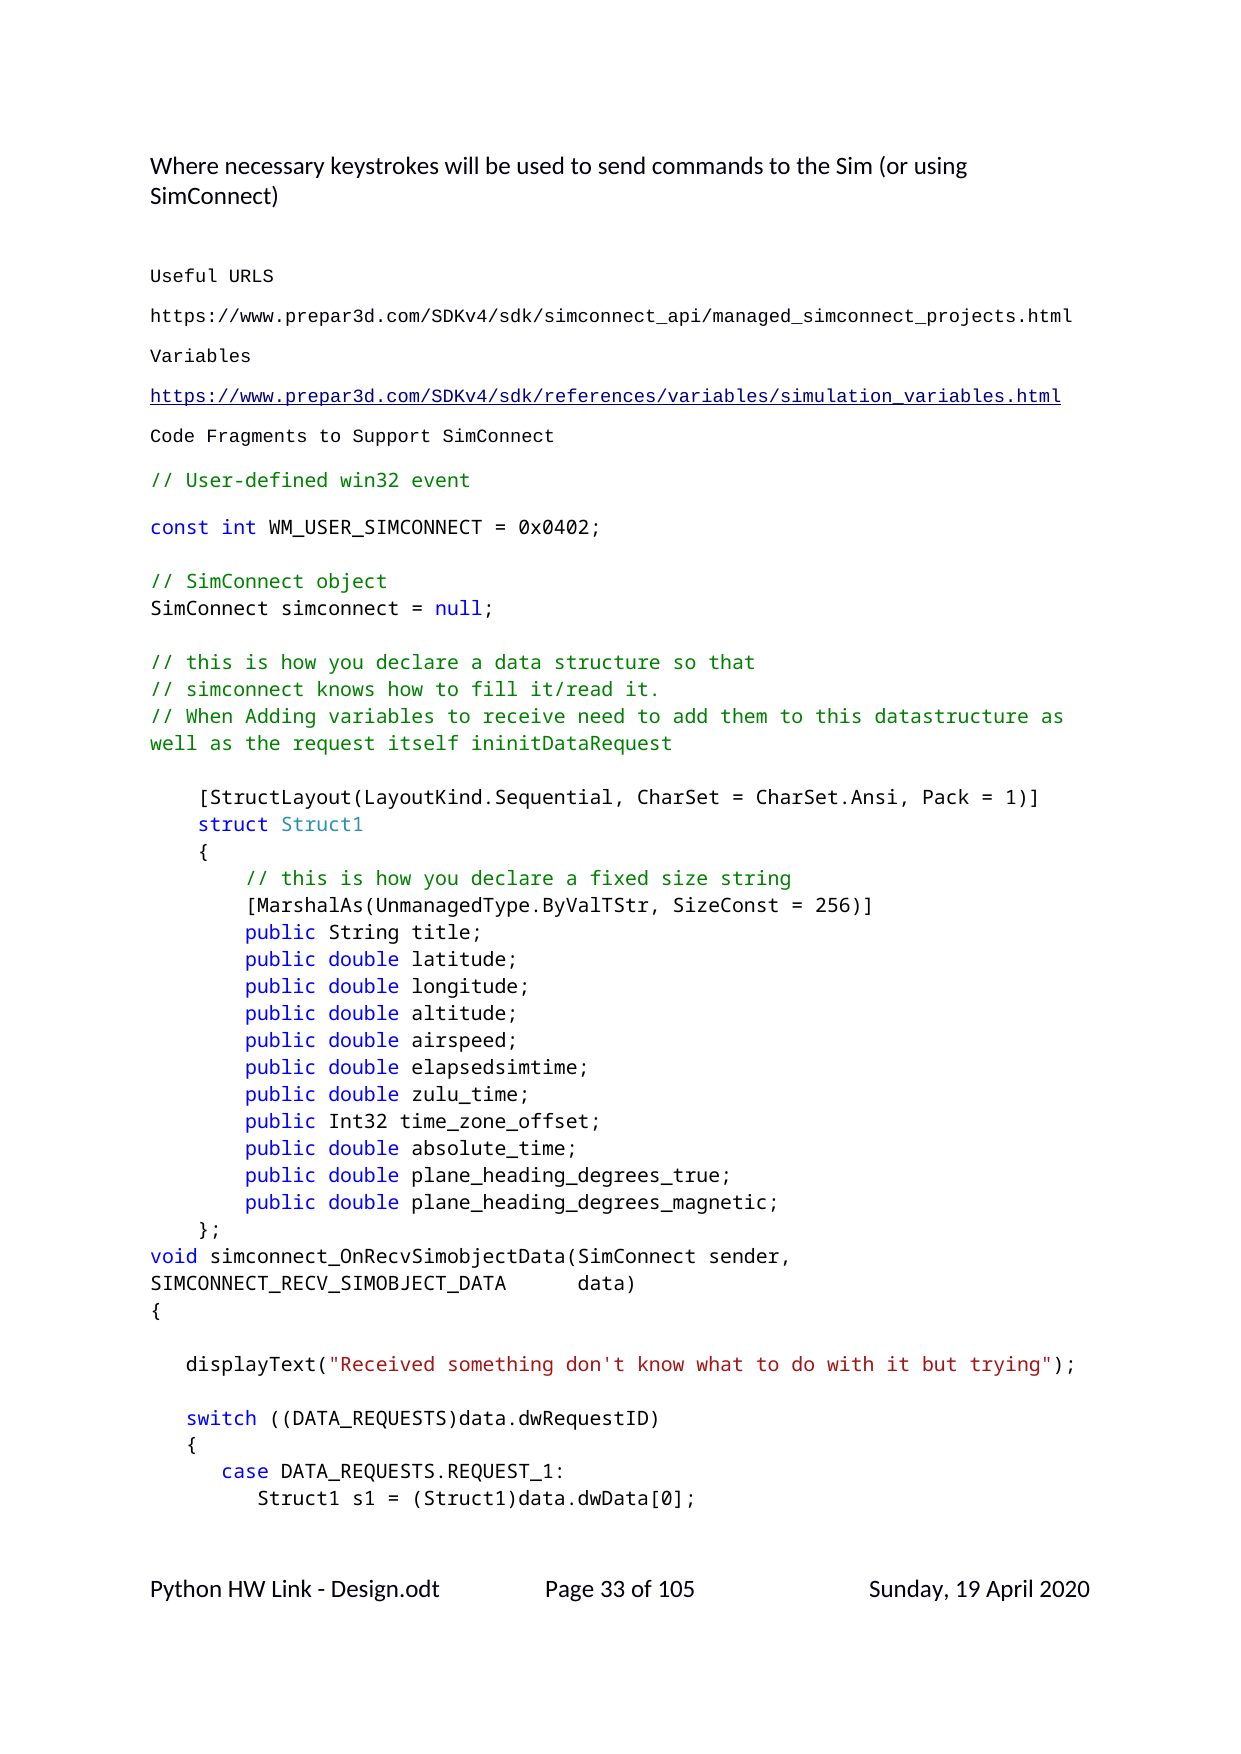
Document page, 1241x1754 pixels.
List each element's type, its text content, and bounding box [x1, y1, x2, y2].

text public double latitude; [150, 945, 1090, 972]
text // simconnect knows how to fill it/read it. [150, 675, 1090, 702]
text { [150, 1431, 1090, 1458]
text https://www.prepar3d.com/SDKv4/sdk/references/variables/simulation_variables.html [150, 387, 1090, 408]
text const int WM_USER_SIMCONNECT = 0x0402; [150, 513, 1090, 540]
text // SimConnect object [150, 567, 1090, 594]
text Struct1 s1 = (Struct1)data.dwData[0]; [150, 1485, 1090, 1512]
text [StructLayout(LayoutKind.Sequential, CharSet = CharSet.Ansi, Pack = 1)] [150, 783, 1090, 810]
text https://www.prepar3d.com/SDKv4/sdk/simconnect_api/managed_simconnect_projects.html [150, 307, 1090, 328]
text public double airspeed; [150, 1026, 1090, 1053]
text public double longitude; [150, 972, 1090, 999]
text }; [150, 1215, 1090, 1242]
text // this is how you declare a data structure so that [150, 648, 1090, 675]
text public double absolute_time; [150, 1134, 1090, 1161]
text Where necessary keystrokes will be used to send commands to the Sim (or using SimConnect) [150, 150, 1090, 211]
text // User-defined win32 event [150, 467, 1090, 493]
text public Int32 time_zone_offset; [150, 1107, 1090, 1134]
text displayText("Received something don't know what to do with it but trying"); [150, 1350, 1090, 1377]
text { [150, 837, 1090, 864]
text public double elapsedsimtime; [150, 1053, 1090, 1080]
text public String title; [150, 918, 1090, 945]
text Code Fragments to Support SimConnect [150, 427, 1090, 448]
text SimConnect simconnect = null; [150, 594, 1090, 621]
text case DATA_REQUESTS.REQUEST_1: [150, 1458, 1090, 1485]
text public double plane_heading_degrees_magnetic; [150, 1188, 1090, 1215]
text public double zulu_time; [150, 1080, 1090, 1107]
text { [150, 1296, 1090, 1323]
text // this is how you declare a fixed size string [150, 864, 1090, 891]
text struct Struct1 [150, 810, 1090, 837]
text Useful URLS [150, 267, 1090, 288]
text [MarshalAs(UnmanagedType.ByValTStr, SizeConst = 256)] [150, 891, 1090, 918]
text void simconnect_OnRecvSimobjectData(SimConnect sender, SIMCONNECT_RECV_SIMOBJECT_DATA data) [150, 1242, 1090, 1296]
text public double plane_heading_degrees_true; [150, 1161, 1090, 1188]
text Variables [150, 347, 1090, 368]
text // When Adding variables to receive need to add them to this datastructure as well as the request itself ininitDataRequest [150, 702, 1090, 756]
text switch ((DATA_REQUESTS)data.dwRequestID) [150, 1404, 1090, 1431]
text public double altitude; [150, 999, 1090, 1026]
